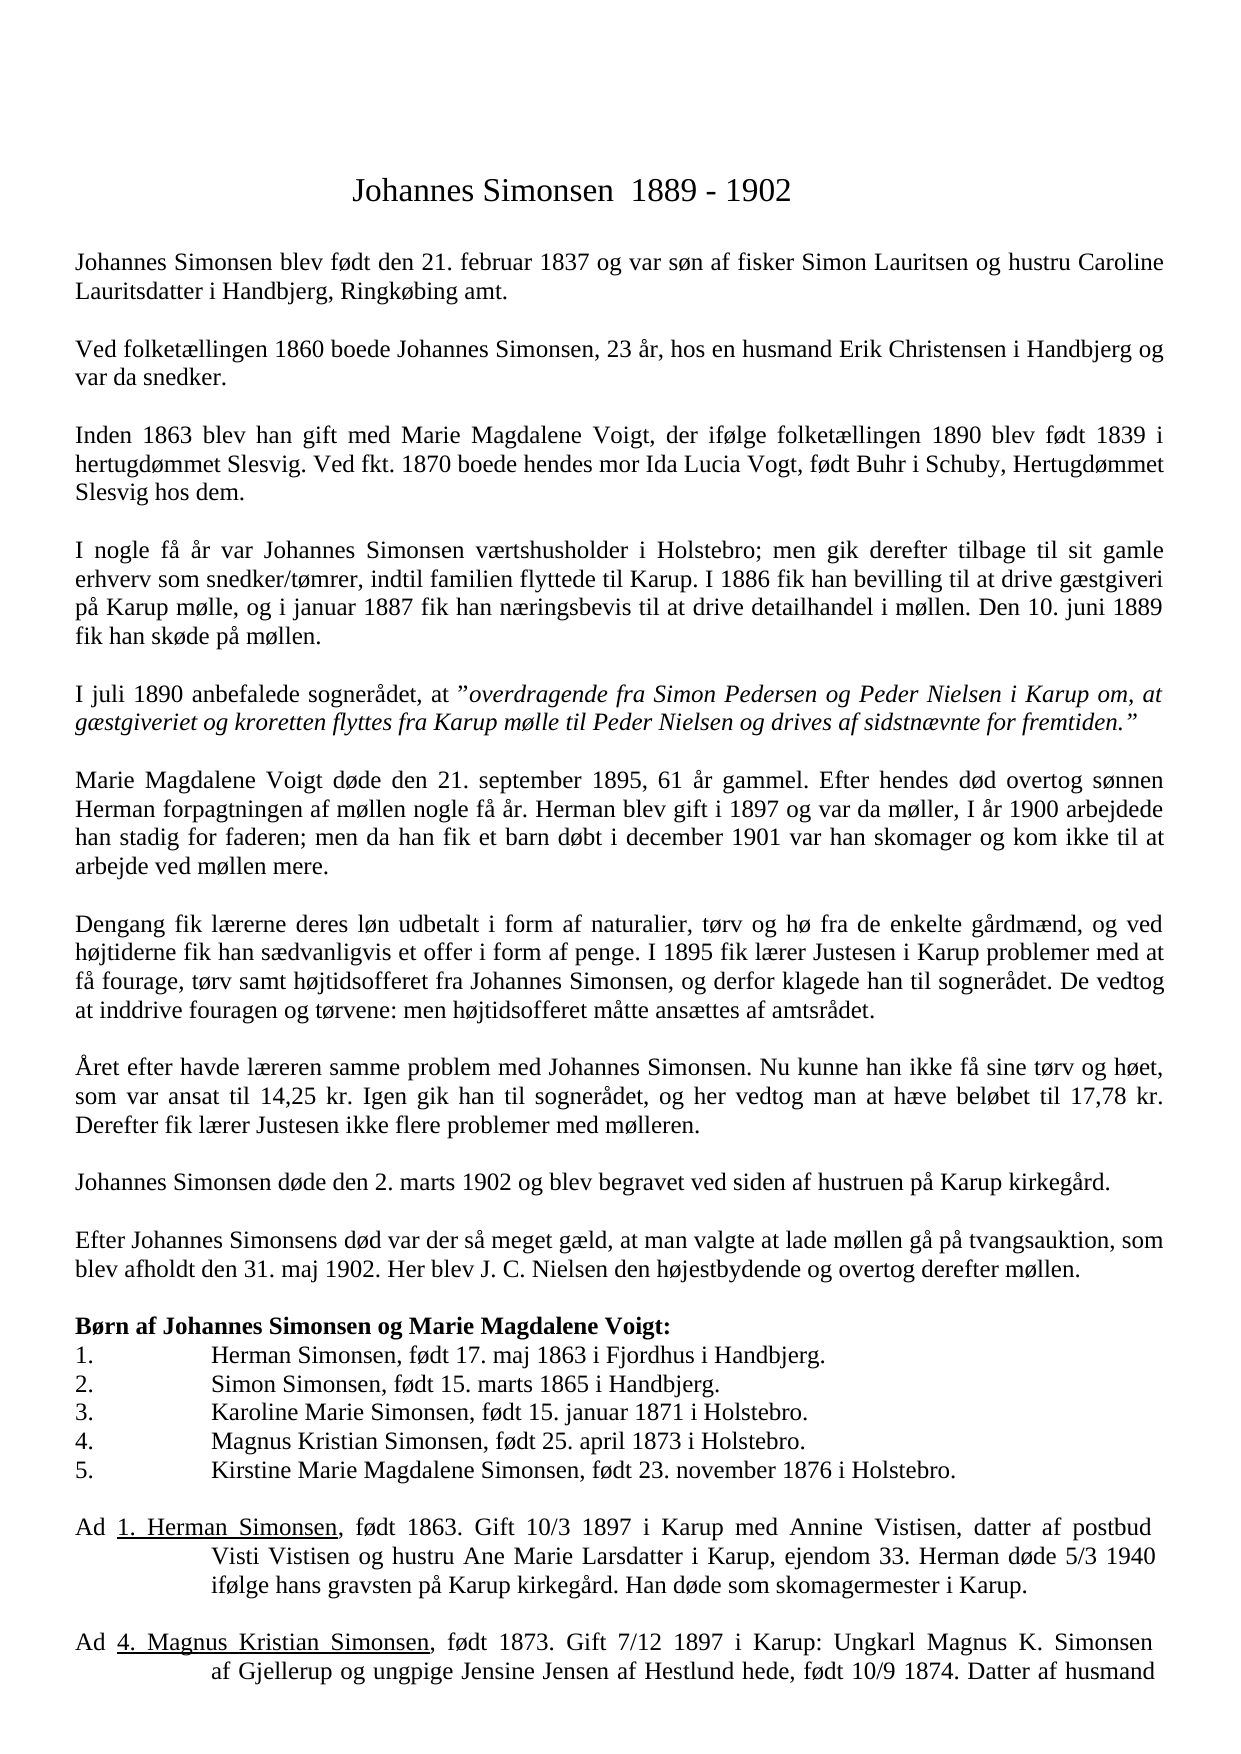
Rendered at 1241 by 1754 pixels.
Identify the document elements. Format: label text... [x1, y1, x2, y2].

text Efter Johannes Simonsens død var der så meget gæld, at man valgte at lade møllen gå på tvangsauktion, som blev afholdt den 31. maj 1902. Her blev J. C. Nielsen den højestbydende og overtog derefter møllen. [75, 1225, 1165, 1282]
text 1. Herman Simonsen, født 17. maj 1863 i Fjordhus i Handbjerg. [75, 1340, 1165, 1369]
text Johannes Simonsen blev født den 21. februar 1837 og var søn af fisker Simon Lauritsen og hustru Caroline Lauritsdatter i Handbjerg, Ringkøbing amt. [75, 247, 1165, 305]
text I nogle få år var Johannes Simonsen værtshusholder i Holstebro; men gik derefter tilbage til sit gamle erhverv som snedker/tømrer, indtil familien flyttede til Karup. I 1886 fik han bevilling til at drive gæstgiveri på Karup mølle, og i januar 1887 fik han næringsbevis til at drive detailhandel i møllen. Den 10. juni 1889 fik han skøde på møllen. [75, 535, 1165, 650]
text Ad 1. Herman Simonsen, født 1863. Gift 10/3 1897 i Karup med Annine Vistisen, datter af postbud Visti Vistisen og hustru Ane Marie Larsdatter i Karup, ejendom 33. Herman døde 5/3 1940 ifølge hans gravsten på Karup kirkegård. Han døde som skomagermester i Karup. [75, 1512, 1165, 1599]
text 4. Magnus Kristian Simonsen, født 25. april 1873 i Holstebro. [75, 1426, 1165, 1455]
text Inden 1863 blev han gift med Marie Magdalene Voigt, der ifølge folketællingen 1890 blev født 1839 i hertugdømmet Slesvig. Ved fkt. 1870 boede hendes mor Ida Lucia Vogt, født Buhr i Schuby, Hertugdømmet Slesvig hos dem. [75, 420, 1165, 506]
text Johannes Simonsen døde den 2. marts 1902 og blev begravet ved siden af hustruen på Karup kirkegård. [75, 1167, 1165, 1196]
text 5. Kirstine Marie Magdalene Simonsen, født 23. november 1876 i Holstebro. [75, 1455, 1165, 1484]
text I juli 1890 anbefalede sognerådet, at ”overdragende fra Simon Pedersen og Peder Nielsen i Karup om, at gæstgiveriet og kroretten flyttes fra Karup mølle til Peder Nielsen og drives af sidstnævnte for fremtiden.” [75, 679, 1165, 736]
text Marie Magdalene Voigt døde den 21. september 1895, 61 år gammel. Efter hendes død overtog sønnen Herman forpagtningen af møllen nogle få år. Herman blev gift i 1897 og var da møller, I år 1900 arbejdede han stadig for faderen; men da han fik et barn døbt i december 1901 var han skomager og kom ikke til at arbejde ved møllen mere. [75, 765, 1165, 880]
text Ad 4. Magnus Kristian Simonsen, født 1873. Gift 7/12 1897 i Karup: Ungkarl Magnus K. Simonsen af Gjellerup og ungpige Jensine Jensen af Hestlund hede, født 10/9 1874. Datter af husmand [75, 1627, 1165, 1685]
text 3. Karoline Marie Simonsen, født 15. januar 1871 i Holstebro. [75, 1397, 1165, 1426]
text Børn af Johannes Simonsen og Marie Magdalene Voigt: [75, 1311, 1165, 1340]
text 2. Simon Simonsen, født 15. marts 1865 i Handbjerg. [75, 1369, 1165, 1397]
text Johannes Simonsen 1889 - 1902 [92, 170, 1052, 208]
text Ved folketællingen 1860 boede Johannes Simonsen, 23 år, hos en husmand Erik Christensen i Handbjerg og var da snedker. [75, 334, 1165, 391]
text Dengang fik lærerne deres løn udbetalt i form af naturalier, tørv og hø fra de enkelte gårdmænd, og ved højtiderne fik han sædvanligvis et offer i form af penge. I 1895 fik lærer Justesen i Karup problemer med at få fourage, tørv samt højtidsofferet fra Johannes Simonsen, og derfor klagede han til sognerådet. De vedtog at inddrive fouragen og tørvene: men højtidsofferet måtte ansættes af amtsrådet. [75, 909, 1165, 1024]
text Året efter havde læreren samme problem med Johannes Simonsen. Nu kunne han ikke få sine tørv og høet, som var ansat til 14,25 kr. Igen gik han til sognerådet, og her vedtog man at hæve beløbet til 17,78 kr. Derefter fik lærer Justesen ikke flere problemer med mølleren. [75, 1052, 1165, 1139]
